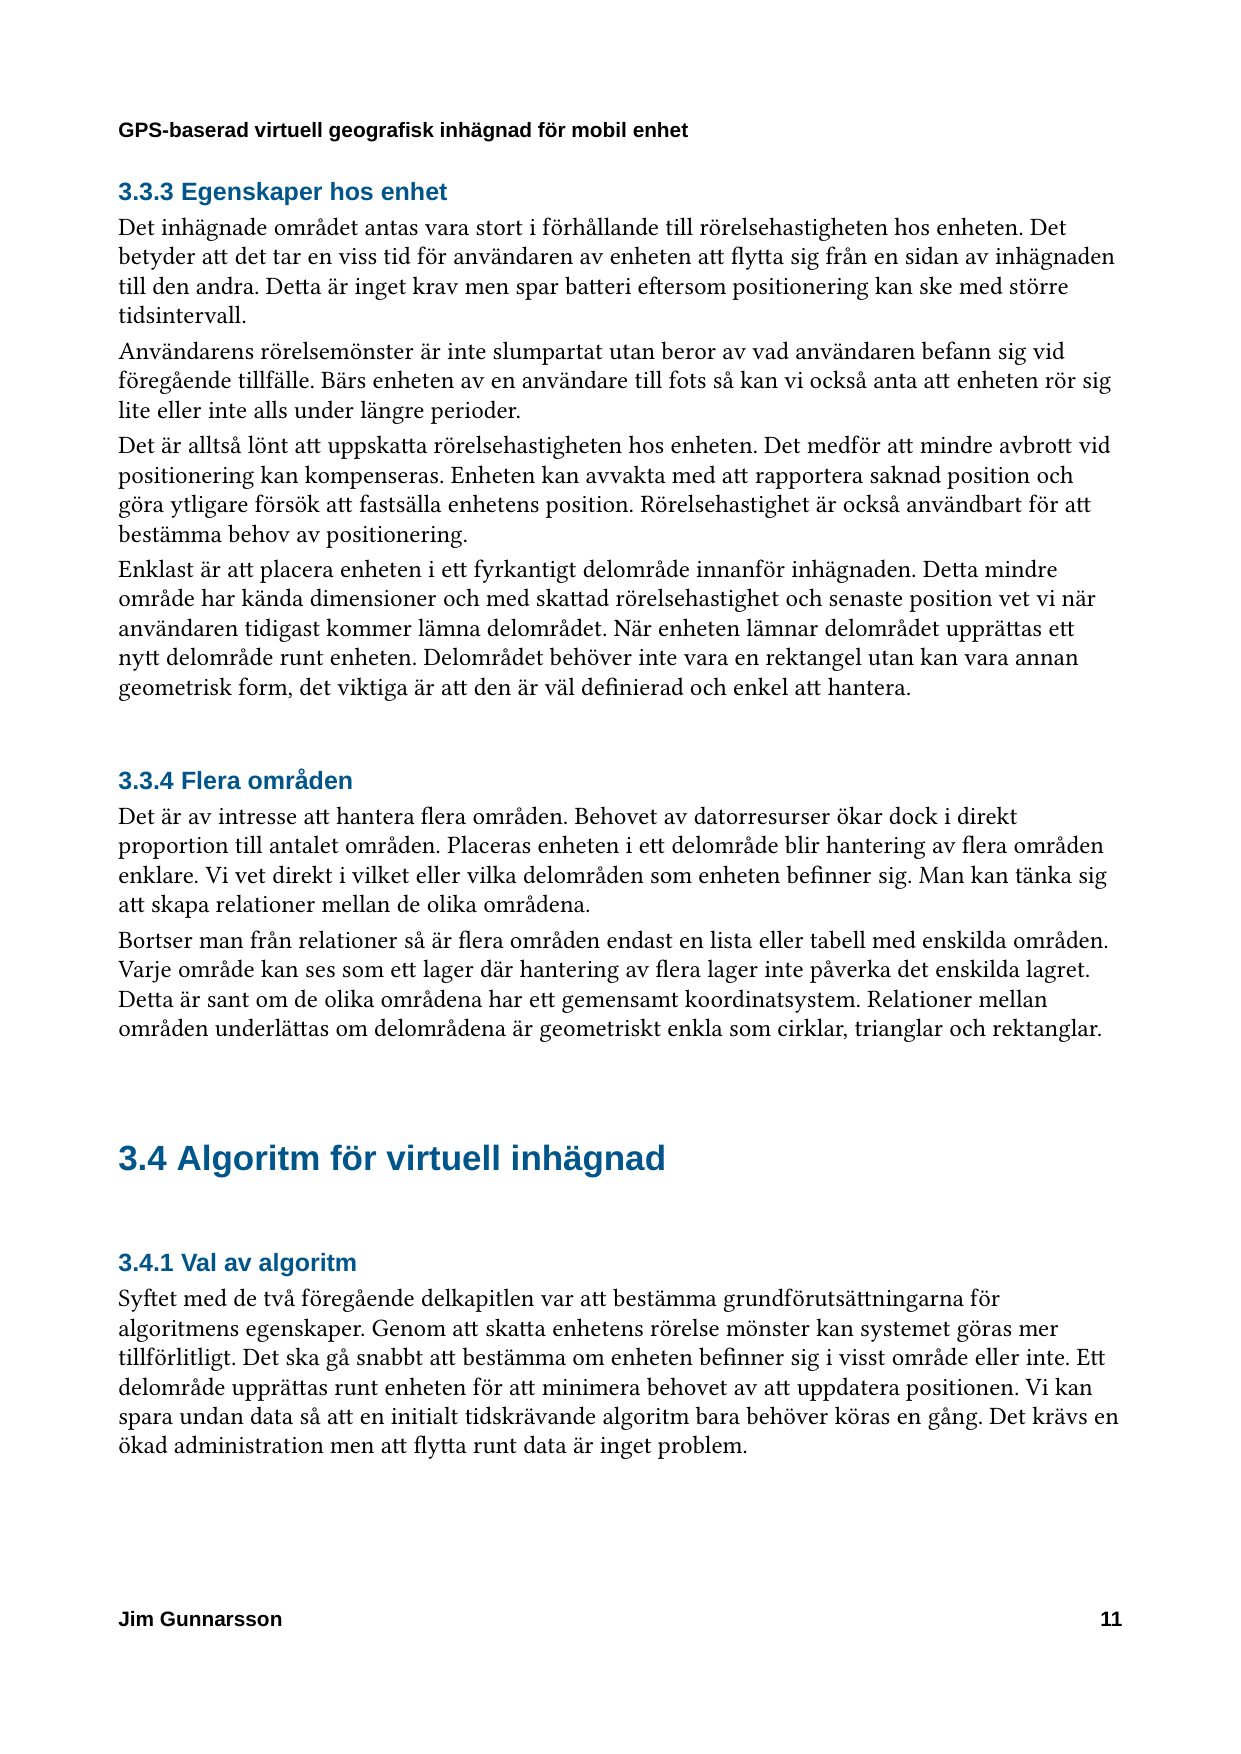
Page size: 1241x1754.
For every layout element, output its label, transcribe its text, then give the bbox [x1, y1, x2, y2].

text Det inhägnade området antas vara stort i förhållande till rörelsehastigheten hos enheten. Det betyder att det tar en viss tid för användaren av enheten att flytta sig från en sidan av inhägnaden till den andra. Detta är inget krav men spar batteri eftersom positionering kan ske med större tidsintervall. [118, 212, 1122, 330]
subtitle Flera områden [118, 766, 1122, 795]
subtitle Egenskaper hos enhet [118, 177, 1122, 206]
text Användarens rörelsemönster är inte slumpartat utan beror av vad användaren befann sig vid föregående tillfälle. Bärs enheten av en användare till fots så kan vi också anta att enheten rör sig lite eller inte alls under längre perioder. [118, 336, 1122, 424]
subtitle Val av algoritm [118, 1248, 1122, 1277]
subtitle Algoritm för virtuell inhägnad [118, 1137, 1122, 1177]
text Syftet med de två föregående delkapitlen var att bestämma grundförutsättningarna för algoritmens egenskaper. Genom att skatta enhetens rörelse mönster kan systemet göras mer tillförlitligt. Det ska gå snabbt att bestämma om enheten befinner sig i visst område eller inte. Ett delområde upprättas runt enheten för att minimera behovet av att uppdatera positionen. Vi kan spara undan data så att en initialt tidskrävande algoritm bara behöver köras en gång. Det krävs en ökad administration men att flytta runt data är inget problem. [118, 1283, 1122, 1460]
text Det är av intresse att hantera flera områden. Behovet av datorresurser ökar dock i direkt proportion till antalet områden. Placeras enheten i ett delområde blir hantering av flera områden enklare. Vi vet direkt i vilket eller vilka delområden som enheten befinner sig. Man kan tänka sig att skapa relationer mellan de olika områdena. [118, 801, 1122, 919]
text Det är alltså lönt att uppskatta rörelsehastigheten hos enheten. Det medför att mindre avbrott vid positionering kan kompenseras. Enheten kan avvakta med att rapportera saknad position och göra ytligare försök att fastsälla enhetens position. Rörelsehastighet är också användbart för att bestämma behov av positionering. [118, 430, 1122, 548]
text Bortser man från relationer så är flera områden endast en lista eller tabell med enskilda områden. Varje område kan ses som ett lager där hantering av flera lager inte påverka det enskilda lagret. Detta är sant om de olika områdena har ett gemensamt koordinatsystem. Relationer mellan områden underlättas om delområdena är geometriskt enkla som cirklar, trianglar och rektanglar. [118, 925, 1122, 1043]
text Enklast är att placera enheten i ett fyrkantigt delområde innanför inhägnaden. Detta mindre område har kända dimensioner och med skattad rörelsehastighet och senaste position vet vi när användaren tidigast kommer lämna delområdet. När enheten lämnar delområdet upprättas ett nytt delområde runt enheten. Delområdet behöver inte vara en rektangel utan kan vara annan geometrisk form, det viktiga är att den är väl definierad och enkel att hantera. [118, 554, 1122, 701]
